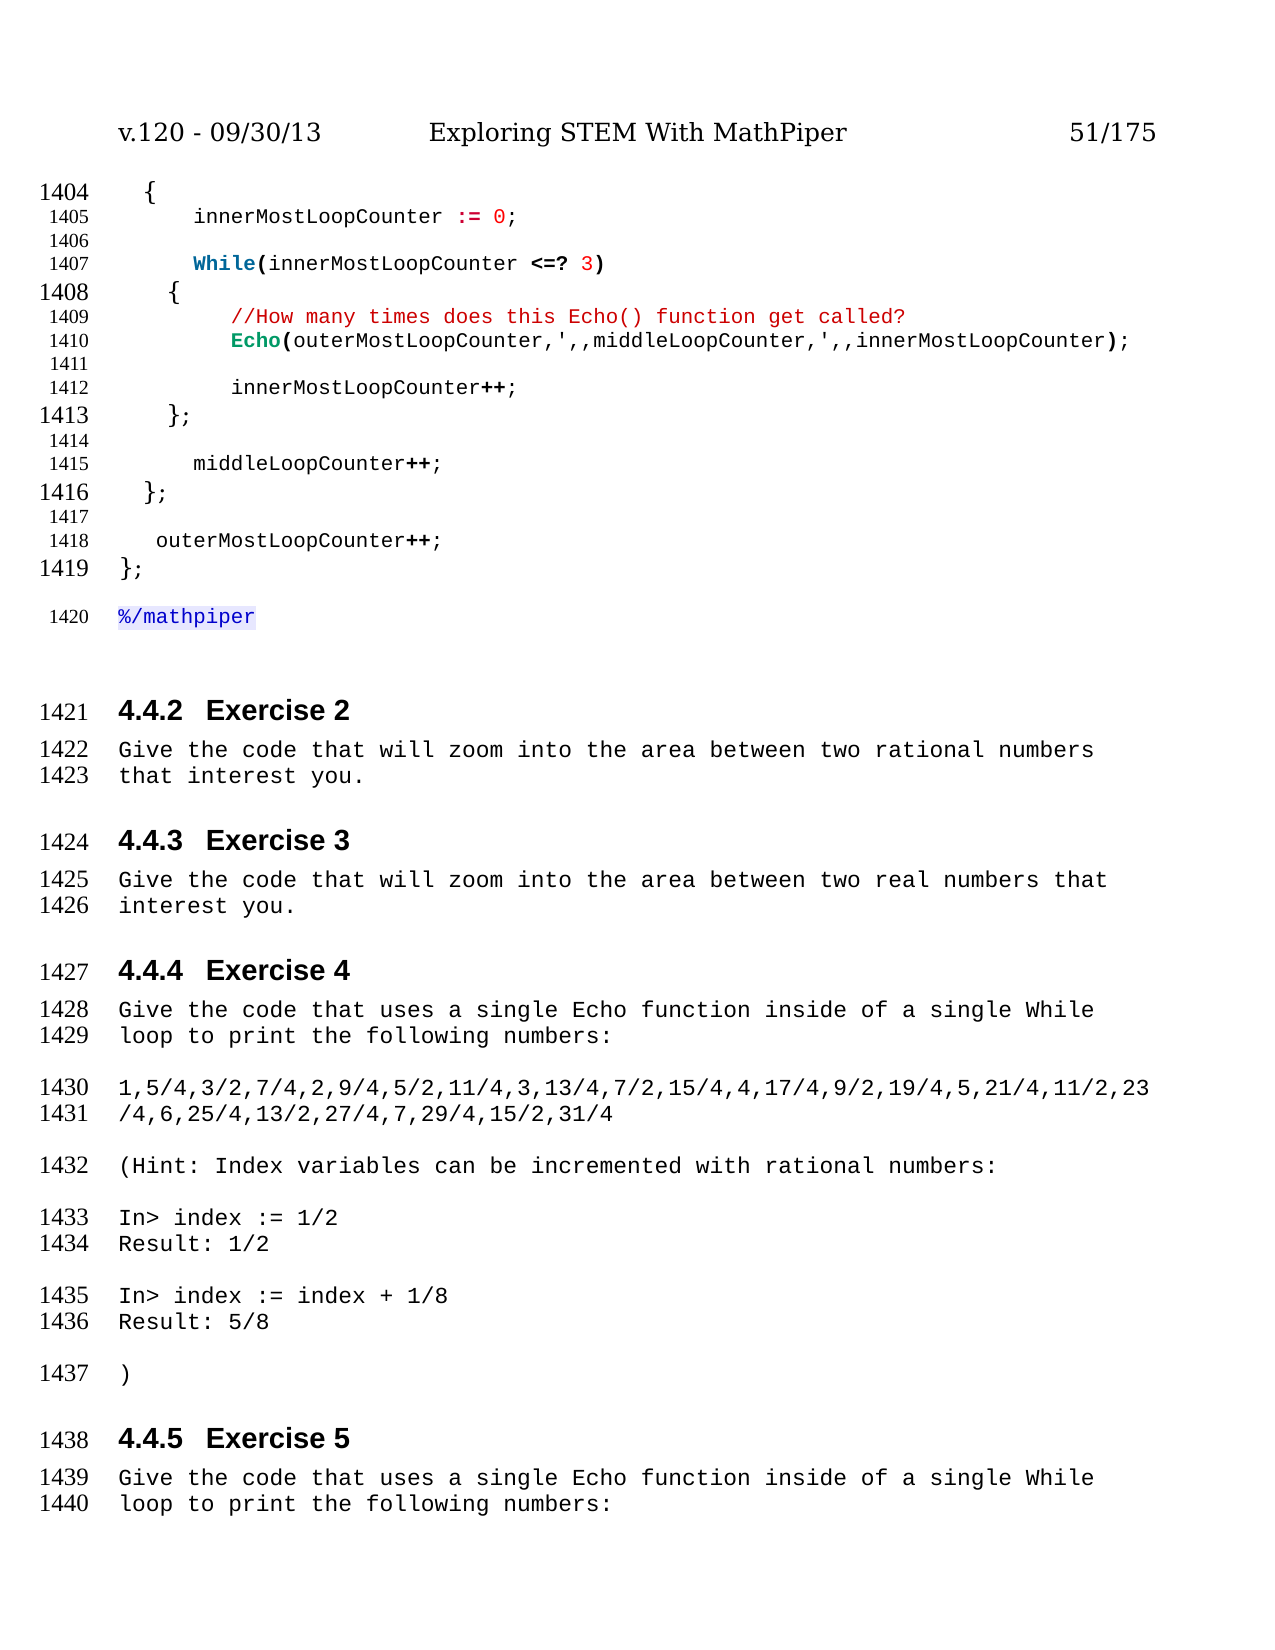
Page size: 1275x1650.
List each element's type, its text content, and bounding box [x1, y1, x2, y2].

text In> index := index + 1/8 [118, 1284, 1157, 1310]
text //How many times does this Echo() function get called? [118, 306, 1157, 330]
subtitle Exercise 4 [118, 953, 1157, 987]
text Give the code that uses a single Echo function inside of a single While loop to print the following numbers: [118, 999, 1157, 1051]
text }; [118, 477, 1157, 506]
text 1,5/4,3/2,7/4,2,9/4,5/2,11/4,3,13/4,7/2,15/4,4,17/4,9/2,19/4,5,21/4,11/2,23/4,6,25/4,13/2,27/4,7,29/4,15/2,31/4 [118, 1077, 1157, 1128]
text Echo(outerMostLoopCounter,',,middleLoopCounter,',,innerMostLoopCounter); [118, 330, 1157, 353]
text ) [118, 1362, 1157, 1388]
text (Hint: Index variables can be incremented with rational numbers: [118, 1154, 1157, 1180]
text { [118, 277, 1157, 306]
text { [118, 177, 1157, 206]
text Give the code that will zoom into the area between two rational numbers that interest you. [118, 738, 1157, 790]
text %/mathpiper [118, 606, 1157, 630]
text innerMostLoopCounter := 0; [118, 206, 1157, 229]
text In> index := 1/2 [118, 1206, 1157, 1232]
text Give the code that uses a single Echo function inside of a single While loop to print the following numbers: [118, 1466, 1157, 1518]
subtitle Exercise 5 [118, 1421, 1157, 1454]
subtitle Exercise 3 [118, 823, 1157, 856]
subtitle Exercise 2 [118, 692, 1157, 726]
text Give the code that will zoom into the area between two real numbers that interest you. [118, 868, 1157, 920]
text middleLoopCounter++; [118, 453, 1157, 477]
text }; [118, 553, 1157, 583]
text innerMostLoopCounter++; [118, 377, 1157, 401]
text Result: 5/8 [118, 1310, 1157, 1336]
text outerMostLoopCounter++; [118, 530, 1157, 553]
text Result: 1/2 [118, 1232, 1157, 1258]
text While(innerMostLoopCounter <=? 3) [118, 253, 1157, 277]
text }; [118, 401, 1157, 430]
